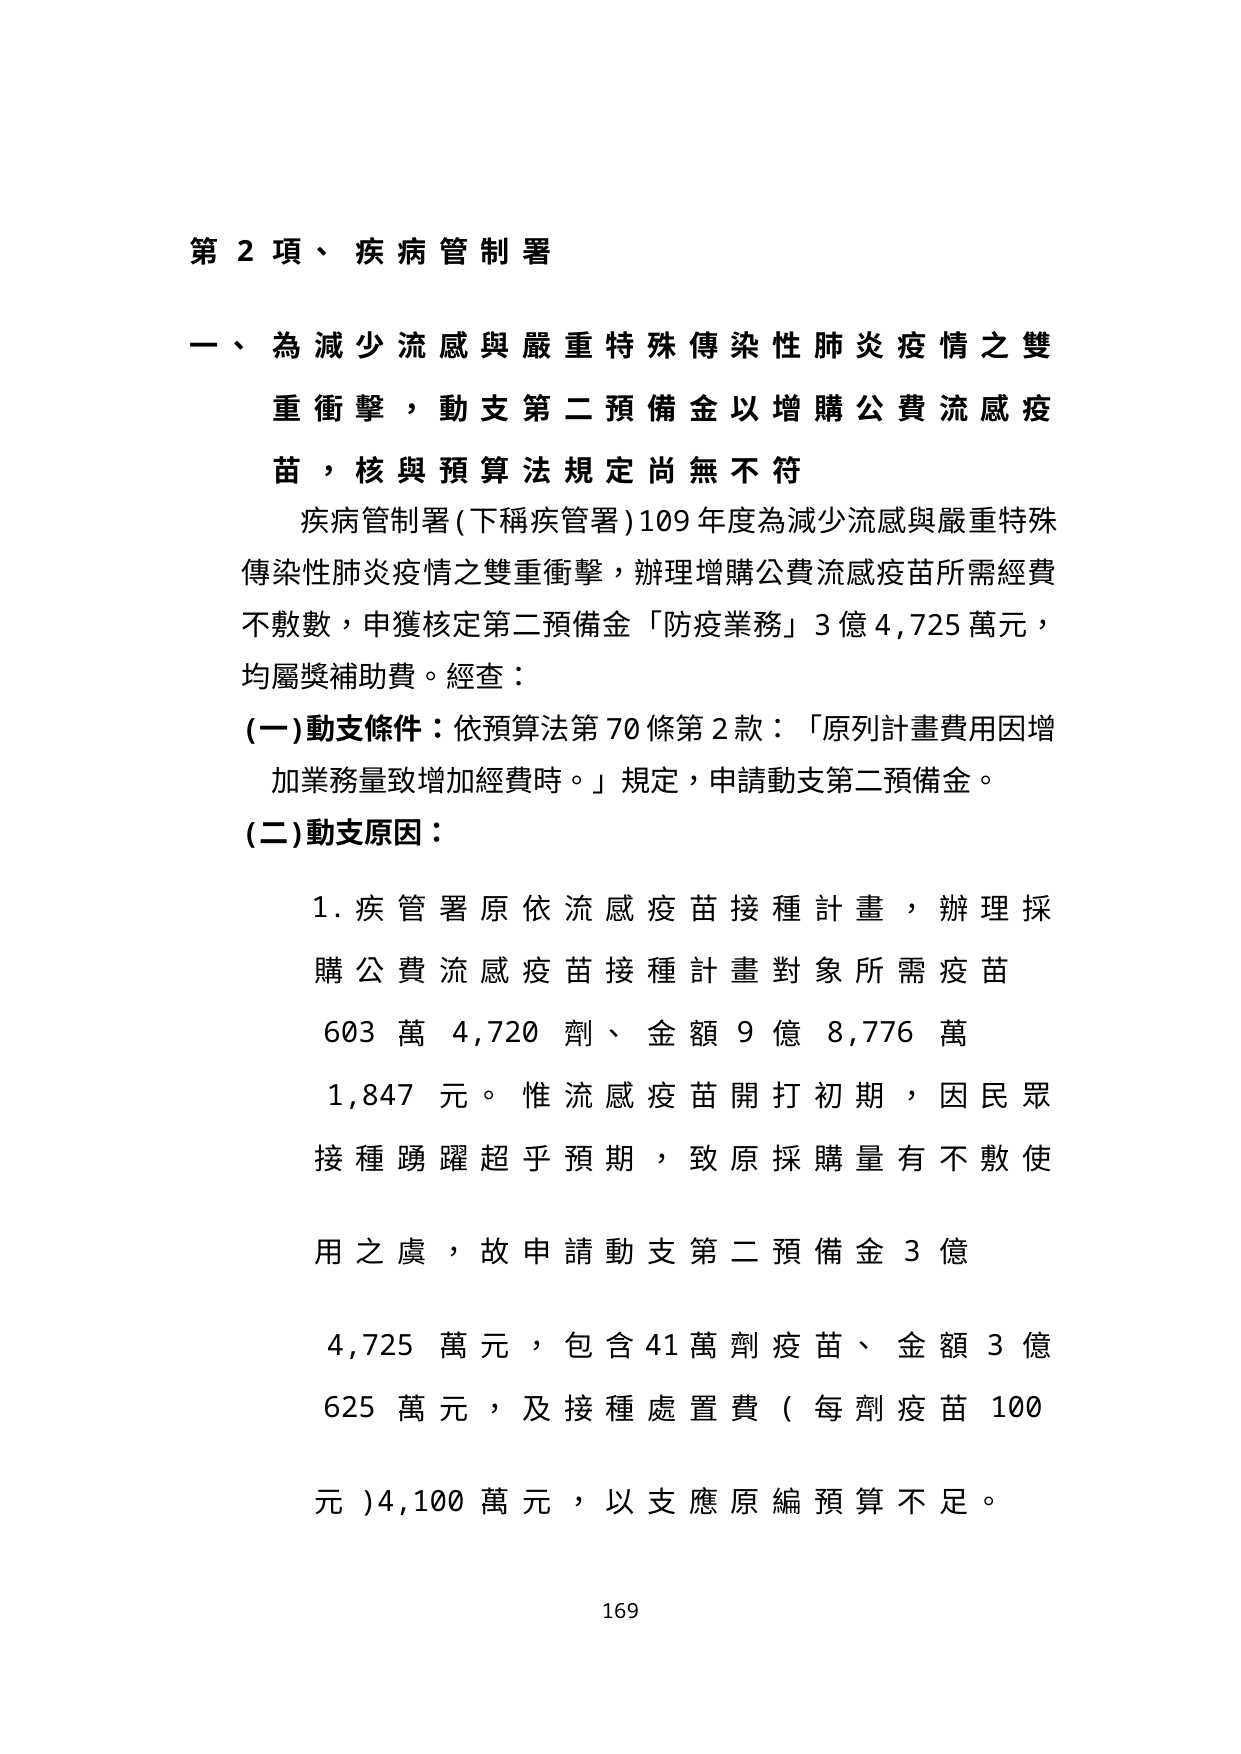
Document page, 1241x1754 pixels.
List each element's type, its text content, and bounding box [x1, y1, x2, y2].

text 一、為減少流感與嚴重特殊傳染性肺炎疫情之雙重衝擊，動支第二預備金以增購公費流感疫苗，核與預算法規定尚無不符 [183, 302, 1058, 490]
text 1.疾管署原依流感疫苗接種計畫，辦理採購公費流感疫苗接種計畫對象所需疫苗603萬4,720劑、金額9億8,776萬1,847元。惟流感疫苗開打初期，因民眾接種踴躍超乎預期，致原採購量有不敷使用之虞，故申請動支第二預備金3億4,725萬元，包含41萬劑疫苗、金額3億625萬元，及接種處置費(每劑疫苗100元)4,100萬元，以支應原編預算不足。 [271, 865, 1058, 1552]
text (一)動支條件：依預算法第70條第2款：「原列計畫費用因增加業務量致增加經費時。」規定，申請動支第二預備金。 [242, 698, 1058, 802]
text 第2項、疾病管制署 [183, 177, 1058, 302]
text 疾病管制署(下稱疾管署)109年度為減少流感與嚴重特殊傳染性肺炎疫情之雙重衝擊，辦理增購公費流感疫苗所需經費不敷數，申獲核定第二預備金「防疫業務」3億4,725萬元，均屬獎補助費。經查： [242, 490, 1058, 698]
text (二)動支原因： [242, 802, 1058, 854]
